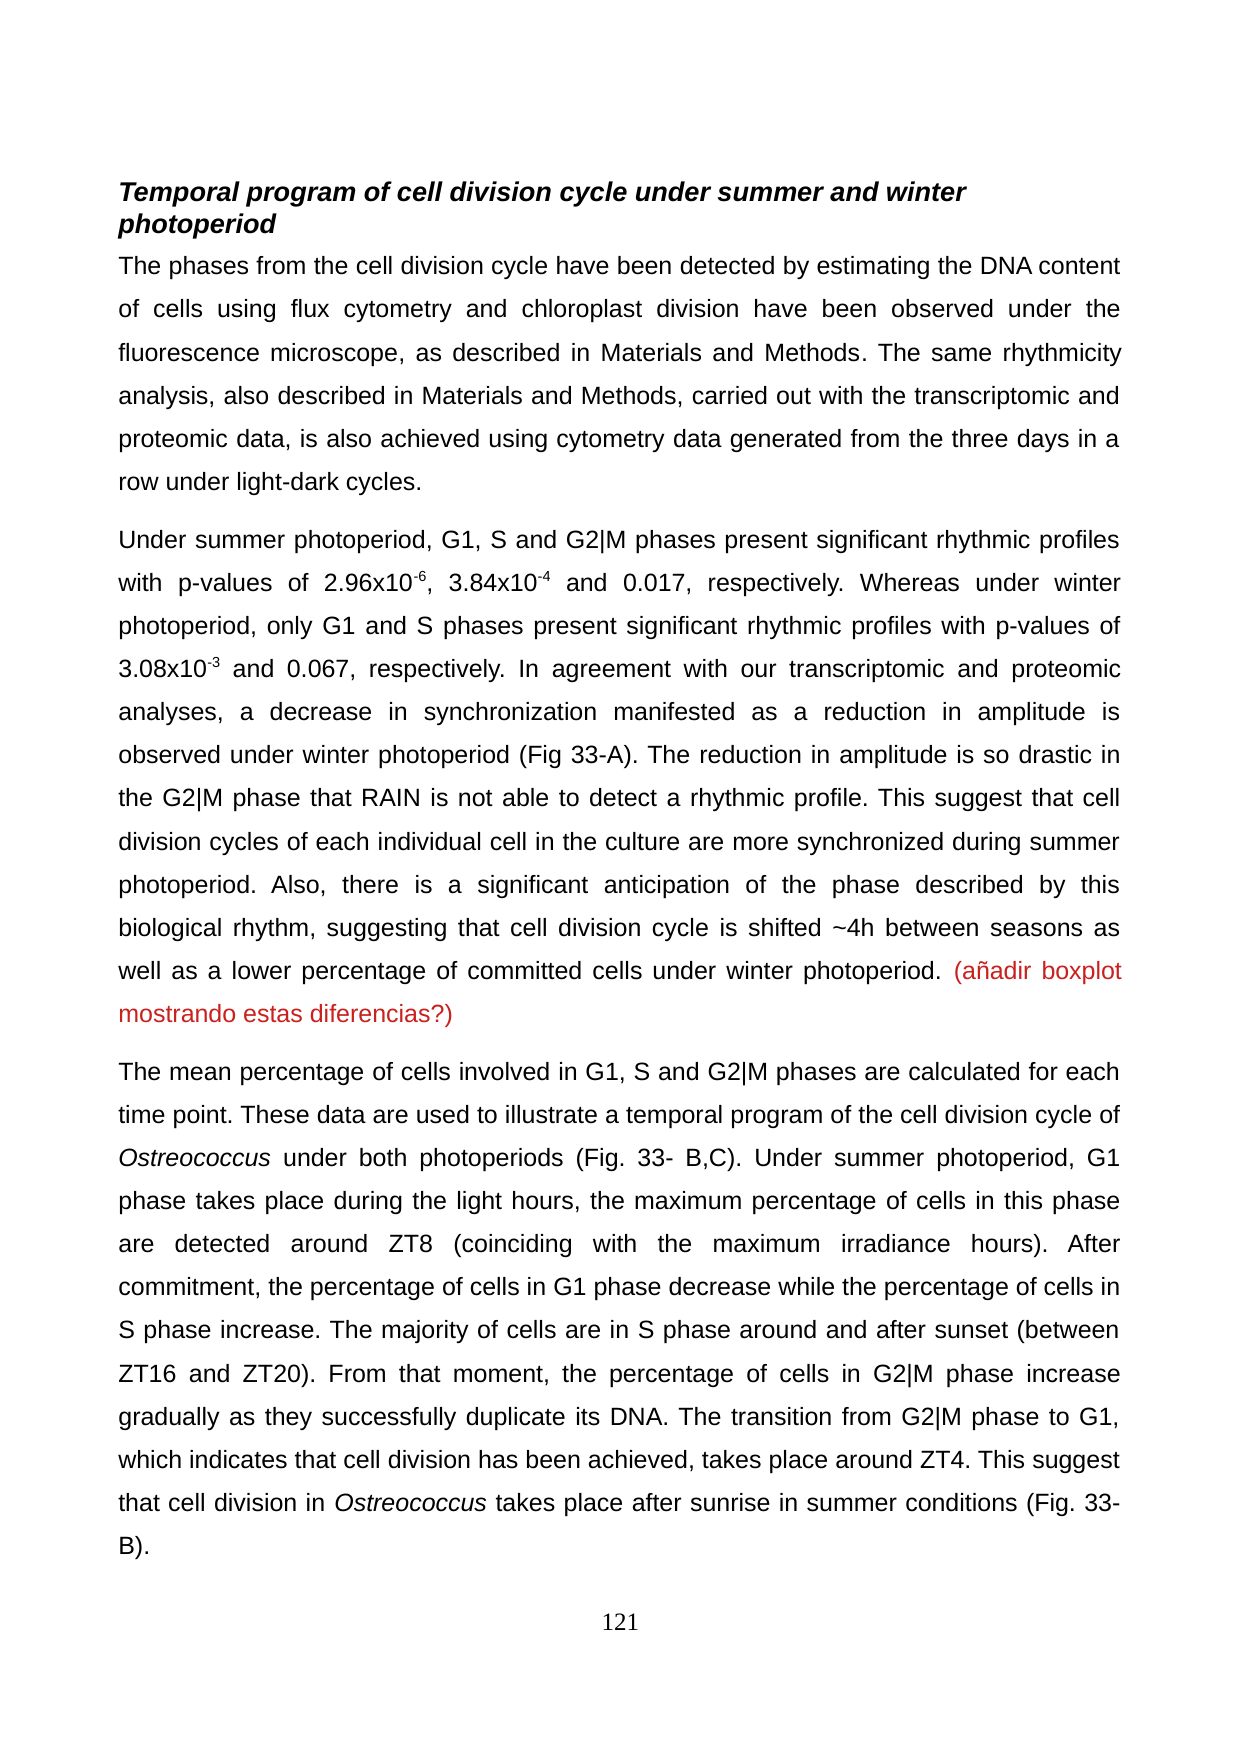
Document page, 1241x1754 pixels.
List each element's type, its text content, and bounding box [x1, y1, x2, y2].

subtitle Temporal program of cell division cycle under summer and winter photoperiod [118, 176, 1122, 239]
text The mean percentage of cells involved in G1, S and G2|M phases are calculated for each time point. These data are used to illustrate a temporal program of the cell division cycle of Ostreococcus under both photoperiods (Fig. 33- B,C). Under summer photoperiod, G1 phase takes place during the light hours, the maximum percentage of cells in this phase are detected around ZT8 (coinciding with the maximum irradiance hours). After commitment, the percentage of cells in G1 phase decrease while the percentage of cells in S phase increase. The majority of cells are in S phase around and after sunset (between ZT16 and ZT20). From that moment, the percentage of cells in G2|M phase increase gradually as they successfully duplicate its DNA. The transition from G2|M phase to G1, which indicates that cell division has been achieved, takes place around ZT4. This suggest that cell division in Ostreococcus takes place after sunrise in summer conditions (Fig. 33-B). [118, 1057, 1122, 1560]
text Under summer photoperiod, G1, S and G2|M phases present significant rhythmic profiles with p-values of 2.96x10-6, 3.84x10-4 and 0.017, respectively. Whereas under winter photoperiod, only G1 and S phases present significant rhythmic profiles with p-values of 3.08x10-3 and 0.067, respectively. In agreement with our transcriptomic and proteomic analyses, a decrease in synchronization manifested as a reduction in amplitude is observed under winter photoperiod (Fig 33-A). The reduction in amplitude is so drastic in the G2|M phase that RAIN is not able to detect a rhythmic profile. This suggest that cell division cycles of each individual cell in the culture are more synchronized during summer photoperiod. Also, there is a significant anticipation of the phase described by this biological rhythm, suggesting that cell division cycle is shifted ~4h between seasons as well as a lower percentage of committed cells under winter photoperiod. (añadir boxplot mostrando estas diferencias?) [118, 525, 1122, 1028]
text The phases from the cell division cycle have been detected by estimating the DNA content of cells using flux cytometry and chloroplast division have been observed under the fluorescence microscope, as described in Materials and Methods. The same rhythmicity analysis, also described in Materials and Methods, carried out with the transcriptomic and proteomic data, is also achieved using cytometry data generated from the three days in a row under light-dark cycles. [118, 251, 1122, 496]
